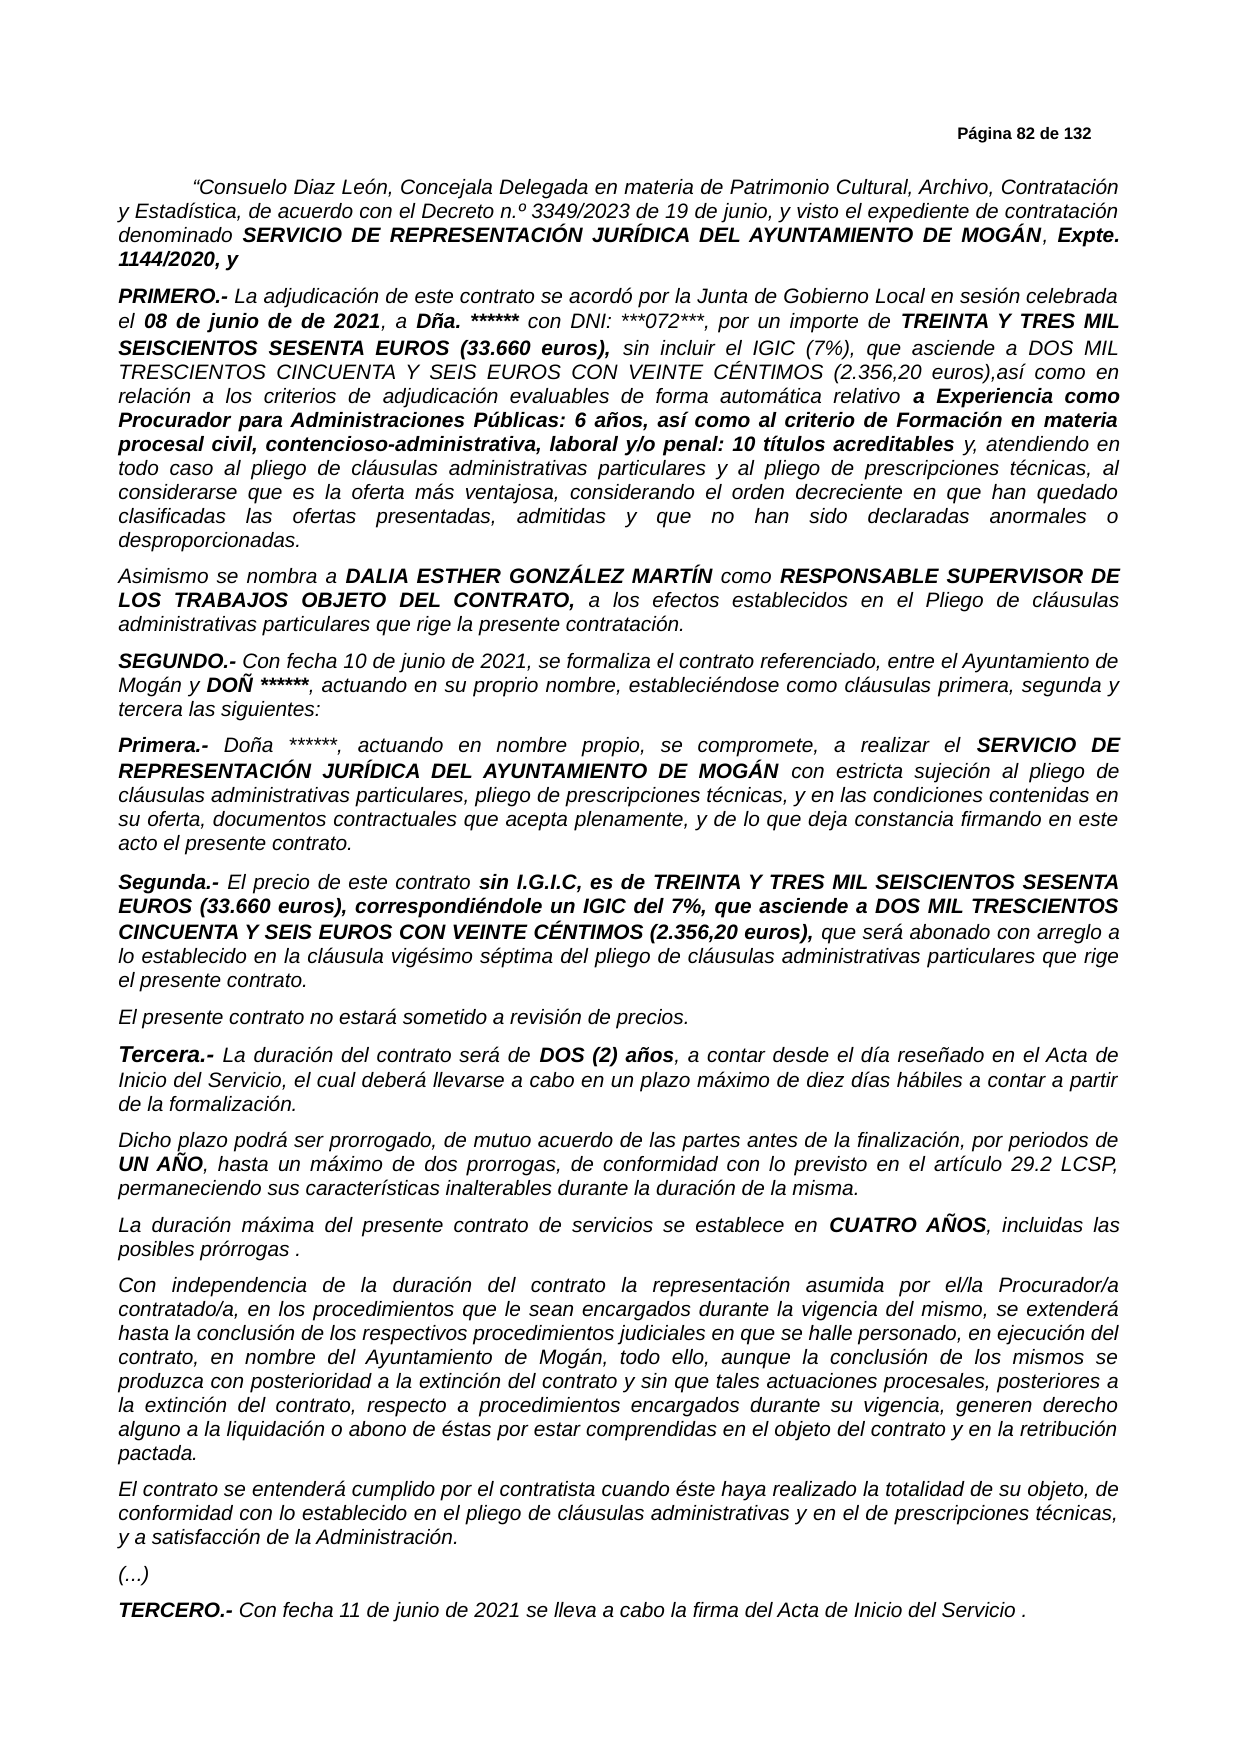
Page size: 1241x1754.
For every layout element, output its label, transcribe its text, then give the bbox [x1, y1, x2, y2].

text El presente contrato no estará sometido a revisión de precios. [118, 1005, 1122, 1029]
text PRIMERO.- La adjudicación de este contrato se acordó por la Junta de Gobierno Local en sesión celebrada el 08 de junio de de 2021, a Dña. ****** con DNI: ***072***, por un importe de TREINTA Y TRES MIL SEISCIENTOS SESENTA EUROS (33.660 euros), sin incluir el IGIC (7%), que asciende a DOS MIL TRESCIENTOS CINCUENTA Y SEIS EUROS CON VEINTE CÉNTIMOS (2.356,20 euros),así como en relación a los criterios de adjudicación evaluables de forma automática relativo a Experiencia como Procurador para Administraciones Públicas: 6 años, así como al criterio de Formación en materia procesal civil, contencioso-administrativa, laboral y/o penal: 10 títulos acreditables y, atendiendo en todo caso al pliego de cláusulas administrativas particulares y al pliego de prescripciones técnicas, al considerarse que es la oferta más ventajosa, considerando el orden decreciente en que han quedado clasificadas las ofertas presentadas, admitidas y que no han sido declaradas anormales o desproporcionadas. [118, 283, 1122, 552]
text (...) [118, 1561, 1122, 1585]
text Dicho plazo podrá ser prorrogado, de mutuo acuerdo de las partes antes de la finalización, por periodos de UN AÑO, hasta un máximo de dos prorrogas, de conformidad con lo previsto en el artículo 29.2 LCSP, permaneciendo sus características inalterables durante la duración de la misma. [118, 1128, 1122, 1200]
text SEGUNDO.- Con fecha 10 de junio de 2021, se formaliza el contrato referenciado, entre el Ayuntamiento de Mogán y DOÑ ******, actuando en su proprio nombre, estableciéndose como cláusulas primera, segunda y tercera las siguientes: [118, 649, 1122, 721]
text El contrato se entenderá cumplido por el contratista cuando éste haya realizado la totalidad de su objeto, de conformidad con lo establecido en el pliego de cláusulas administrativas y en el de prescripciones técnicas, y a satisfacción de la Administración. [118, 1477, 1122, 1549]
text Con independencia de la duración del contrato la representación asumida por el/la Procurador/a contratado/a, en los procedimientos que le sean encargados durante la vigencia del mismo, se extenderá hasta la conclusión de los respectivos procedimientos judiciales en que se halle personado, en ejecución del contrato, en nombre del Ayuntamiento de Mogán, todo ello, aunque la conclusión de los mismos se produzca con posterioridad a la extinción del contrato y sin que tales actuaciones procesales, posteriores a la extinción del contrato, respecto a procedimientos encargados durante su vigencia, generen derecho alguno a la liquidación o abono de éstas por estar comprendidas en el objeto del contrato y en la retribución pactada. [118, 1273, 1122, 1464]
text “Consuelo Diaz León, Concejala Delegada en materia de Patrimonio Cultural, Archivo, Contratación y Estadística, de acuerdo con el Decreto n.º 3349/2023 de 19 de junio, y visto el expediente de contratación denominado SERVICIO DE REPRESENTACIÓN JURÍDICA DEL AYUNTAMIENTO DE MOGÁN, Expte. 1144/2020, y [118, 175, 1122, 271]
text Primera.- Doña ******, actuando en nombre propio, se compromete, a realizar el SERVICIO DE REPRESENTACIÓN JURÍDICA DEL AYUNTAMIENTO DE MOGÁN con estricta sujeción al pliego de cláusulas administrativas particulares, pliego de prescripciones técnicas, y en las condiciones contenidas en su oferta, documentos contractuales que acepta plenamente, y de lo que deja constancia firmando en este acto el presente contrato. [118, 733, 1122, 855]
text TERCERO.- Con fecha 11 de junio de 2021 se lleva a cabo la firma del Acta de Inicio del Servicio . [118, 1598, 1122, 1622]
text Tercera.- La duración del contrato será de DOS (2) años, a contar desde el día reseñado en el Acta de Inicio del Servicio, el cual deberá llevarse a cabo en un plazo máximo de diez días hábiles a contar a partir de la formalización. [118, 1041, 1122, 1116]
text Segunda.- El precio de este contrato sin I.G.I.C, es de TREINTA Y TRES MIL SEISCIENTOS SESENTA EUROS (33.660 euros), correspondiéndole un IGIC del 7%, que asciende a DOS MIL TRESCIENTOS CINCUENTA Y SEIS EUROS CON VEINTE CÉNTIMOS (2.356,20 euros), que será abonado con arreglo a lo establecido en la cláusula vigésimo séptima del pliego de cláusulas administrativas particulares que rige el presente contrato. [118, 868, 1122, 992]
text La duración máxima del presente contrato de servicios se establece en CUATRO AÑOS, incluidas las posibles prórrogas . [118, 1212, 1122, 1260]
text Asimismo se nombra a DALIA ESTHER GONZÁLEZ MARTÍN como RESPONSABLE SUPERVISOR DE LOS TRABAJOS OBJETO DEL CONTRATO, a los efectos establecidos en el Pliego de cláusulas administrativas particulares que rige la presente contratación. [118, 564, 1122, 636]
